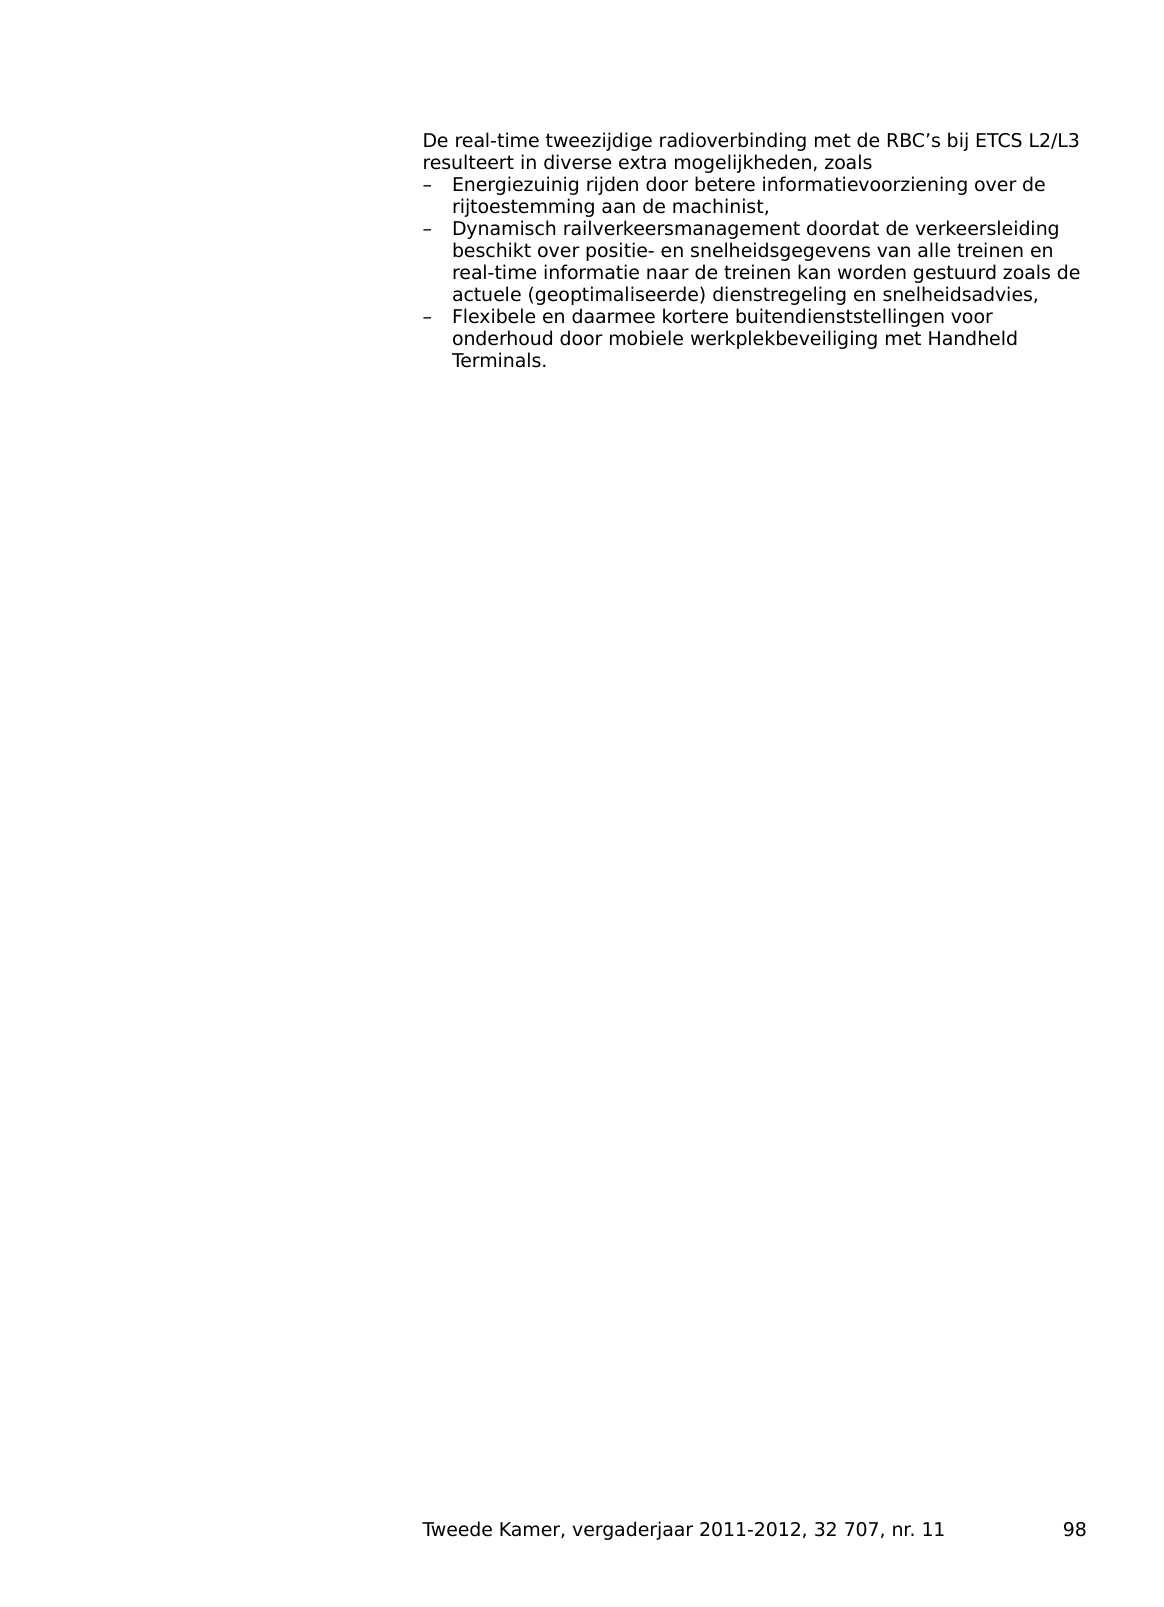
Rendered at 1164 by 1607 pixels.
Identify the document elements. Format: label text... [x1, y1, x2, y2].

text De real-time tweezijdige radioverbinding met de RBC’s bij ETCS L2/L3 resulteert in diverse extra mogelijkheden, zoals [422, 130, 1087, 174]
text – Dynamisch railverkeersmanagement doordat de verkeersleiding beschikt over positie- en snelheidsgegevens van alle treinen en real-time informatie naar de treinen kan worden gestuurd zoals de actuele (geoptimaliseerde) dienstregeling en snelheidsadvies, [422, 218, 1087, 306]
text – Energiezuinig rijden door betere informatievoorziening over de rijtoestemming aan de machinist, [422, 174, 1087, 218]
text – Flexibele en daarmee kortere buitendienststellingen voor onderhoud door mobiele werkplekbeveiliging met Handheld Terminals. [422, 306, 1087, 372]
